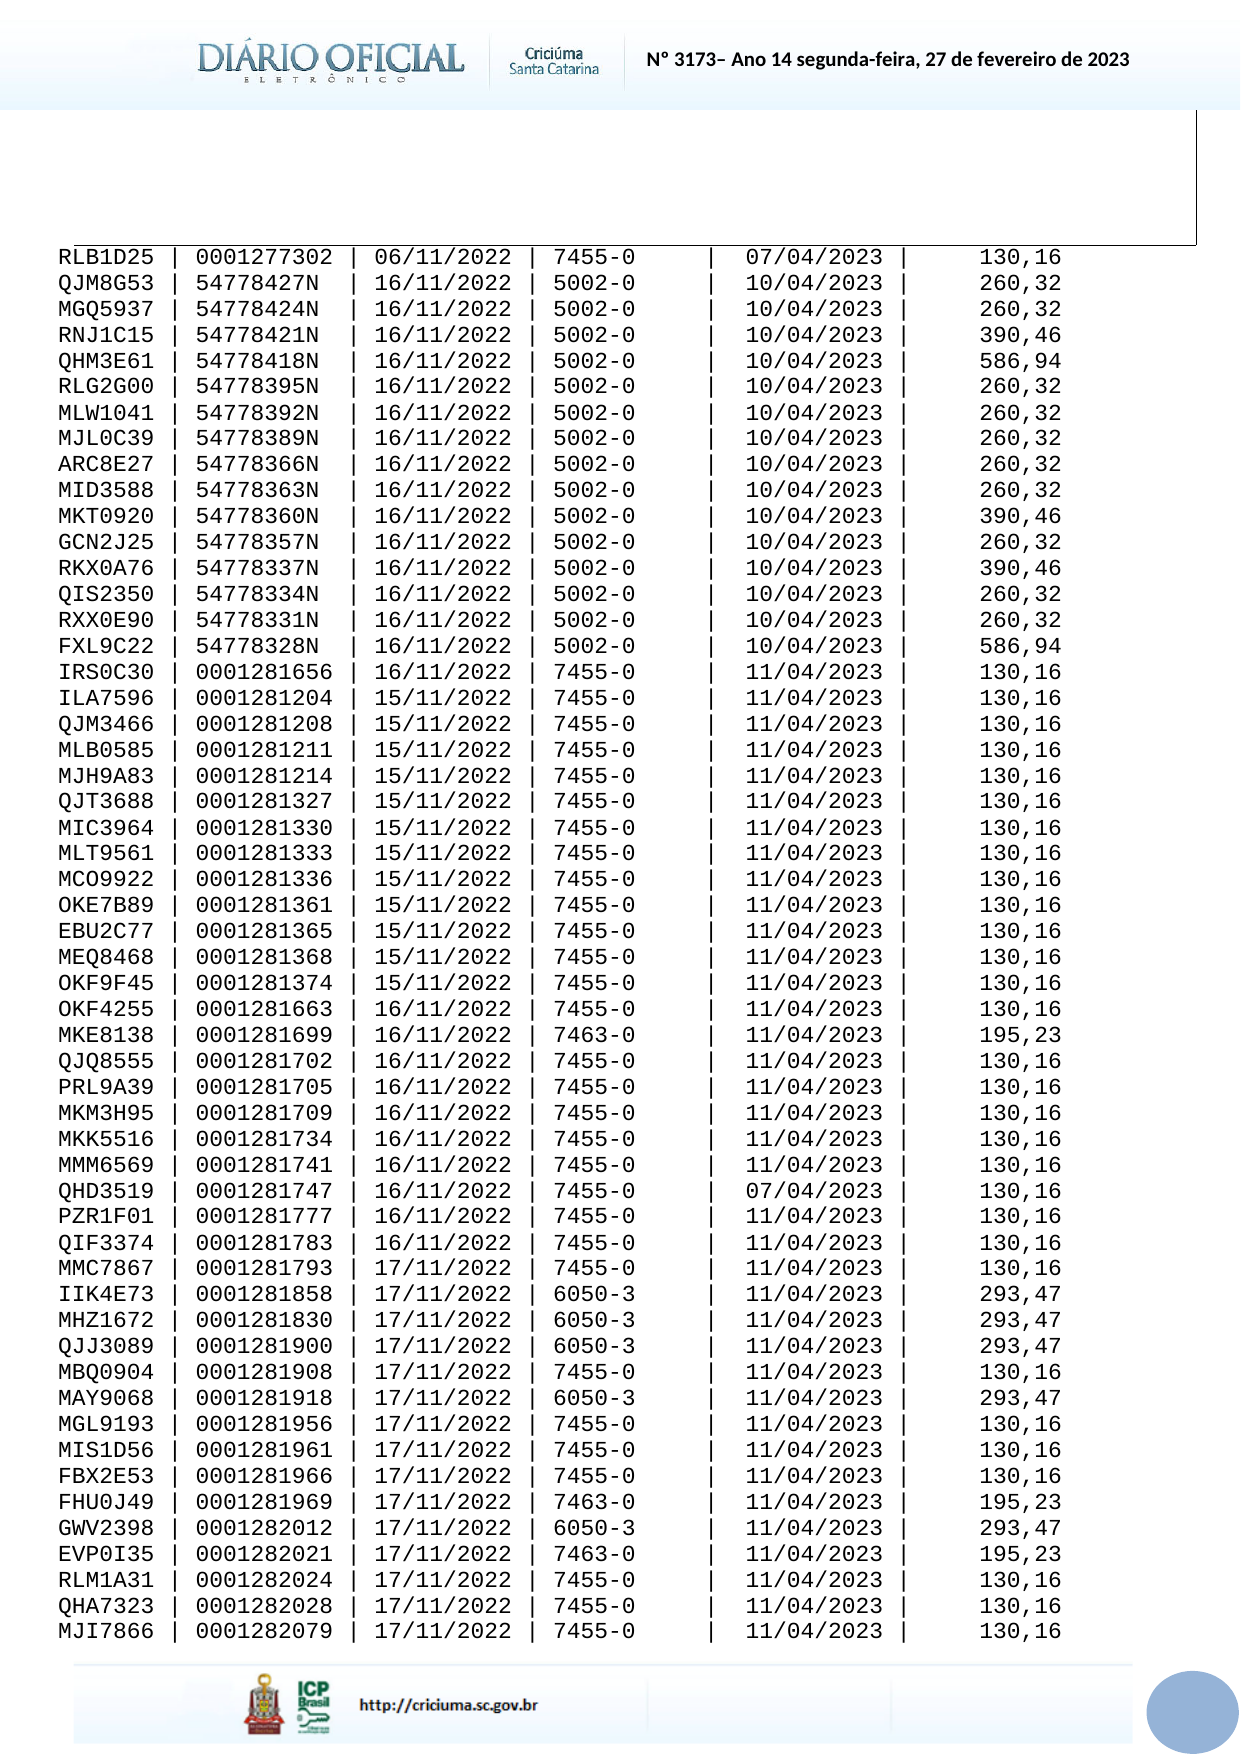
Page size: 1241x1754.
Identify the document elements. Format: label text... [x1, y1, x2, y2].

text QJT3688 | 0001281327 | 15/11/2022 | 7455-0 | 11/04/2023 | 130,16 [44, 790, 1196, 816]
text QJM8G53 | 54778427N | 16/11/2022 | 5002-0 | 10/04/2023 | 260,32 [44, 271, 1196, 297]
text IIK4E73 | 0001281858 | 17/11/2022 | 6050-3 | 11/04/2023 | 293,47 [44, 1283, 1196, 1309]
text MLT9561 | 0001281333 | 15/11/2022 | 7455-0 | 11/04/2023 | 130,16 [44, 842, 1196, 868]
text FXL9C22 | 54778328N | 16/11/2022 | 5002-0 | 10/04/2023 | 586,94 [44, 634, 1196, 660]
text MLW1041 | 54778392N | 16/11/2022 | 5002-0 | 10/04/2023 | 260,32 [44, 401, 1196, 427]
text MIS1D56 | 0001281961 | 17/11/2022 | 7455-0 | 11/04/2023 | 130,16 [44, 1438, 1196, 1464]
text RLM1A31 | 0001282024 | 17/11/2022 | 7455-0 | 11/04/2023 | 130,16 [44, 1568, 1196, 1594]
text MMC7867 | 0001281793 | 17/11/2022 | 7455-0 | 11/04/2023 | 130,16 [44, 1257, 1196, 1283]
text ILA7596 | 0001281204 | 15/11/2022 | 7455-0 | 11/04/2023 | 130,16 [44, 686, 1196, 712]
text MLB0585 | 0001281211 | 15/11/2022 | 7455-0 | 11/04/2023 | 130,16 [44, 738, 1196, 764]
text QHD3519 | 0001281747 | 16/11/2022 | 7455-0 | 07/04/2023 | 130,16 [44, 1179, 1196, 1205]
text QHM3E61 | 54778418N | 16/11/2022 | 5002-0 | 10/04/2023 | 586,94 [44, 349, 1196, 375]
text EVP0I35 | 0001282021 | 17/11/2022 | 7463-0 | 11/04/2023 | 195,23 [44, 1542, 1196, 1568]
text EBU2C77 | 0001281365 | 15/11/2022 | 7455-0 | 11/04/2023 | 130,16 [44, 919, 1196, 946]
text IRS0C30 | 0001281656 | 16/11/2022 | 7455-0 | 11/04/2023 | 130,16 [44, 660, 1196, 686]
text PZR1F01 | 0001281777 | 16/11/2022 | 7455-0 | 11/04/2023 | 130,16 [44, 1205, 1196, 1231]
text MKE8138 | 0001281699 | 16/11/2022 | 7463-0 | 11/04/2023 | 195,23 [44, 1023, 1196, 1049]
text ARC8E27 | 54778366N | 16/11/2022 | 5002-0 | 10/04/2023 | 260,32 [44, 453, 1196, 479]
text QIS2350 | 54778334N | 16/11/2022 | 5002-0 | 10/04/2023 | 260,32 [44, 582, 1196, 608]
text FBX2E53 | 0001281966 | 17/11/2022 | 7455-0 | 11/04/2023 | 130,16 [44, 1464, 1196, 1490]
text MKK5516 | 0001281734 | 16/11/2022 | 7455-0 | 11/04/2023 | 130,16 [44, 1127, 1196, 1153]
text RNJ1C15 | 54778421N | 16/11/2022 | 5002-0 | 10/04/2023 | 390,46 [44, 323, 1196, 349]
text PRL9A39 | 0001281705 | 16/11/2022 | 7455-0 | 11/04/2023 | 130,16 [44, 1075, 1196, 1101]
text MGL9193 | 0001281956 | 17/11/2022 | 7455-0 | 11/04/2023 | 130,16 [44, 1412, 1196, 1438]
text RKX0A76 | 54778337N | 16/11/2022 | 5002-0 | 10/04/2023 | 390,46 [44, 556, 1196, 582]
text QHA7323 | 0001282028 | 17/11/2022 | 7455-0 | 11/04/2023 | 130,16 [44, 1594, 1196, 1620]
text MKT0920 | 54778360N | 16/11/2022 | 5002-0 | 10/04/2023 | 390,46 [44, 504, 1196, 531]
text GCN2J25 | 54778357N | 16/11/2022 | 5002-0 | 10/04/2023 | 260,32 [44, 531, 1196, 556]
text QJJ3089 | 0001281900 | 17/11/2022 | 6050-3 | 11/04/2023 | 293,47 [44, 1334, 1196, 1361]
text RLG2G00 | 54778395N | 16/11/2022 | 5002-0 | 10/04/2023 | 260,32 [44, 375, 1196, 401]
text MHZ1672 | 0001281830 | 17/11/2022 | 6050-3 | 11/04/2023 | 293,47 [44, 1309, 1196, 1334]
text MAY9068 | 0001281918 | 17/11/2022 | 6050-3 | 11/04/2023 | 293,47 [44, 1386, 1196, 1412]
text MJH9A83 | 0001281214 | 15/11/2022 | 7455-0 | 11/04/2023 | 130,16 [44, 764, 1196, 790]
text MJI7866 | 0001282079 | 17/11/2022 | 7455-0 | 11/04/2023 | 130,16 [44, 1620, 1196, 1646]
text QJM3466 | 0001281208 | 15/11/2022 | 7455-0 | 11/04/2023 | 130,16 [44, 712, 1196, 738]
text OKF9F45 | 0001281374 | 15/11/2022 | 7455-0 | 11/04/2023 | 130,16 [44, 971, 1196, 997]
text RXX0E90 | 54778331N | 16/11/2022 | 5002-0 | 10/04/2023 | 260,32 [44, 608, 1196, 634]
text MBQ0904 | 0001281908 | 17/11/2022 | 7455-0 | 11/04/2023 | 130,16 [44, 1361, 1196, 1386]
text FHU0J49 | 0001281969 | 17/11/2022 | 7463-0 | 11/04/2023 | 195,23 [44, 1490, 1196, 1516]
text MID3588 | 54778363N | 16/11/2022 | 5002-0 | 10/04/2023 | 260,32 [44, 479, 1196, 504]
text MJL0C39 | 54778389N | 16/11/2022 | 5002-0 | 10/04/2023 | 260,32 [44, 427, 1196, 453]
text MMM6569 | 0001281741 | 16/11/2022 | 7455-0 | 11/04/2023 | 130,16 [44, 1153, 1196, 1179]
text MCO9922 | 0001281336 | 15/11/2022 | 7455-0 | 11/04/2023 | 130,16 [44, 868, 1196, 894]
text MIC3964 | 0001281330 | 15/11/2022 | 7455-0 | 11/04/2023 | 130,16 [44, 816, 1196, 842]
text MKM3H95 | 0001281709 | 16/11/2022 | 7455-0 | 11/04/2023 | 130,16 [44, 1101, 1196, 1127]
text QJQ8555 | 0001281702 | 16/11/2022 | 7455-0 | 11/04/2023 | 130,16 [44, 1049, 1196, 1075]
text GWV2398 | 0001282012 | 17/11/2022 | 6050-3 | 11/04/2023 | 293,47 [44, 1516, 1196, 1542]
text RLB1D25 | 0001277302 | 06/11/2022 | 7455-0 | 07/04/2023 | 130,16 [44, 245, 1196, 271]
text MGQ5937 | 54778424N | 16/11/2022 | 5002-0 | 10/04/2023 | 260,32 [44, 297, 1196, 323]
text QIF3374 | 0001281783 | 16/11/2022 | 7455-0 | 11/04/2023 | 130,16 [44, 1231, 1196, 1257]
text MEQ8468 | 0001281368 | 15/11/2022 | 7455-0 | 11/04/2023 | 130,16 [44, 946, 1196, 971]
text OKF4255 | 0001281663 | 16/11/2022 | 7455-0 | 11/04/2023 | 130,16 [44, 997, 1196, 1023]
text OKE7B89 | 0001281361 | 15/11/2022 | 7455-0 | 11/04/2023 | 130,16 [44, 894, 1196, 919]
